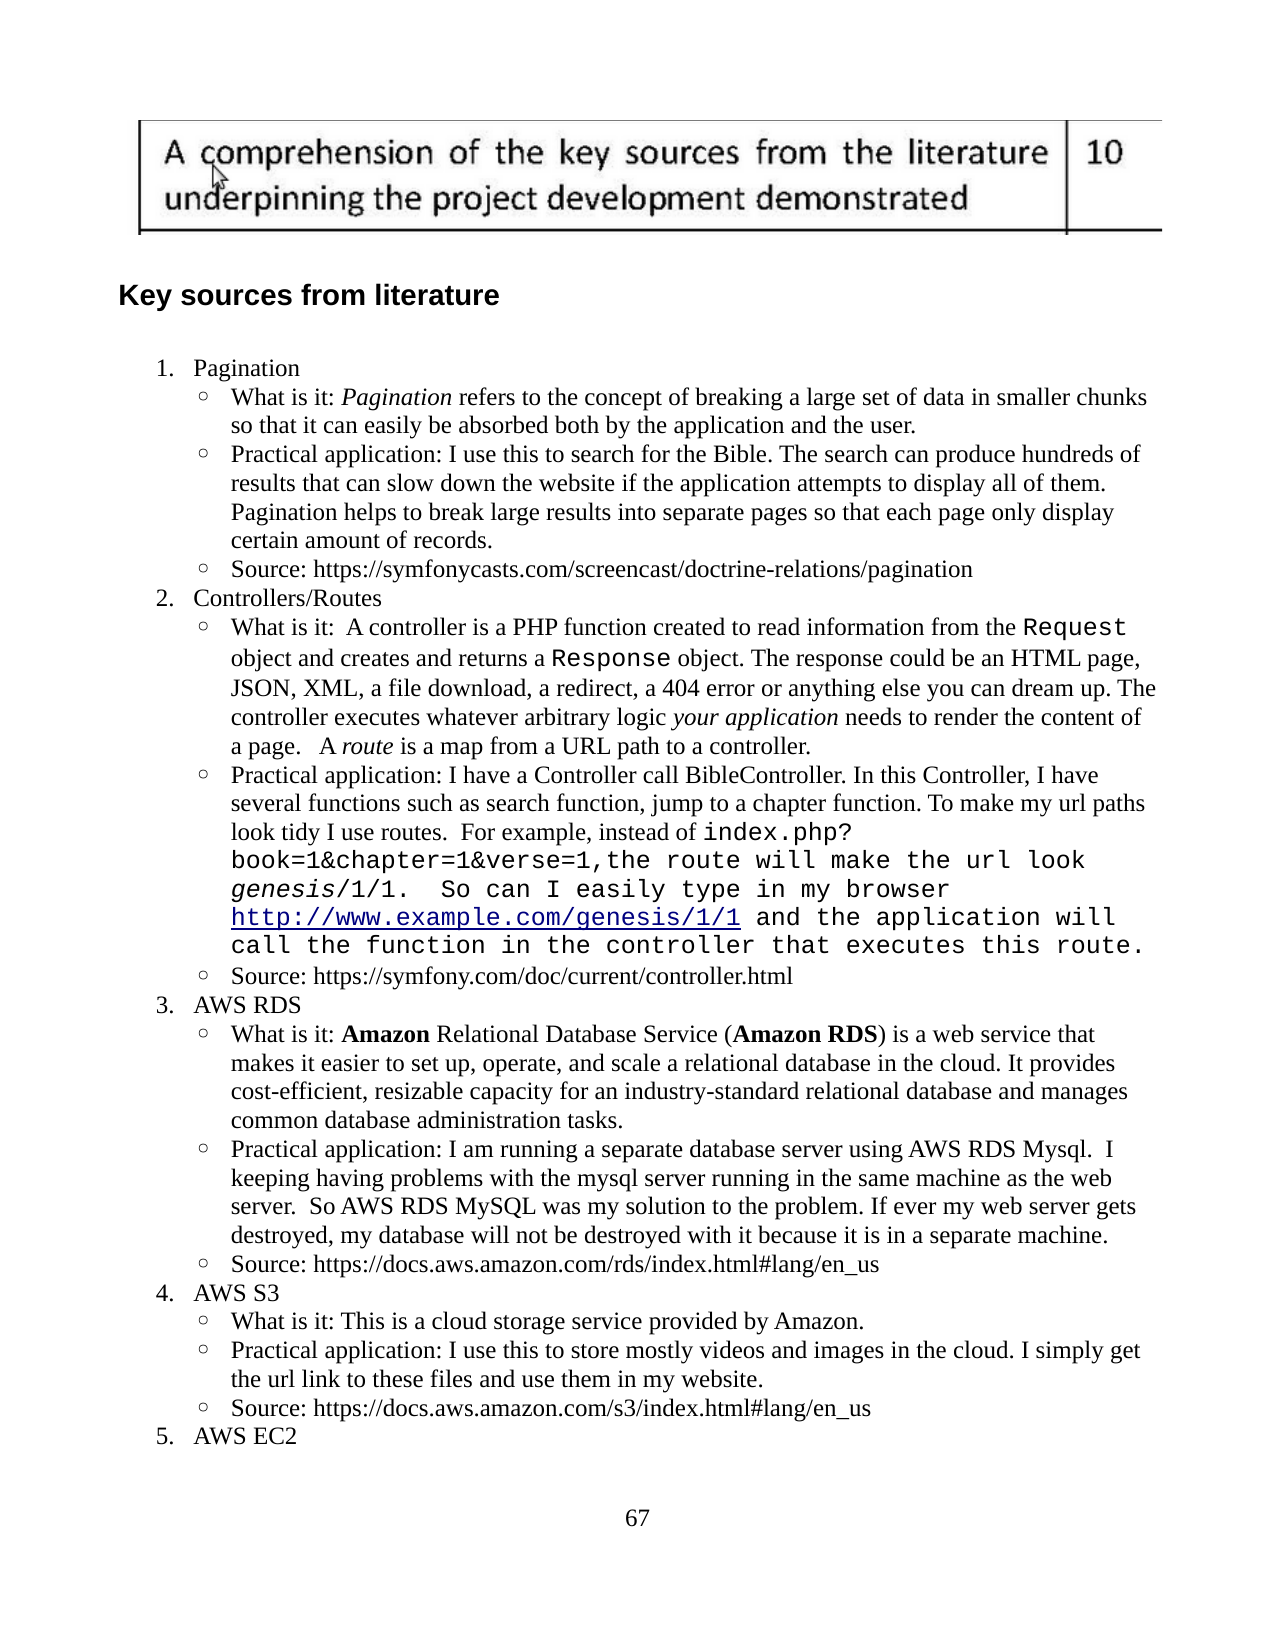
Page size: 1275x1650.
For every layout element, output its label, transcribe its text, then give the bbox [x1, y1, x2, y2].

list Practical application: I use this to search for the Bible. The search can produce hundreds of results that can slow down the website if the application attempts to display all of them. Pagination helps to break large results into separate pages so that each page only display certain amount of records. [193, 439, 1157, 554]
list Source: https://docs.aws.amazon.com/rds/index.html#lang/en_us [193, 1249, 1157, 1278]
list Practical application: I have a Controller call BibleController. In this Controller, I have several functions such as search function, jump to a chapter function. To make my url paths look tidy I use routes. For example, instead of index.php?book=1&chapter=1&verse=1,the route will make the url look genesis/1/1. So can I easily type in my browser http://www.example.com/genesis/1/1 and the application will call the function in the controller that executes this route. [193, 760, 1157, 961]
list What is it: A controller is a PHP function created to read information from the Request object and creates and returns a Response object. The response could be an HTML page, JSON, XML, a file download, a redirect, a 404 error or anything else you can dream up. The controller executes whatever arbitrary logic your application needs to render the content of a page. A route is a map from a URL path to a controller. [193, 612, 1157, 760]
list Source: https://symfony.com/doc/current/controller.html [193, 961, 1157, 990]
list AWS RDS [156, 990, 1157, 1019]
list Practical application: I use this to store mostly videos and images in the cloud. I simply get the url link to these files and use them in my website. [193, 1335, 1157, 1393]
list What is it: Pagination refers to the concept of breaking a large set of data in smaller chunks so that it can easily be absorbed both by the application and the user. [193, 382, 1157, 439]
list Practical application: I am running a separate database server using AWS RDS Mysql. I keeping having problems with the mysql server running in the same machine as the web server. So AWS RDS MySQL was my solution to the problem. If ever my web server gets destroyed, my database will not be destroyed with it because it is in a separate machine. [193, 1134, 1157, 1249]
list AWS EC2 [156, 1421, 1157, 1450]
list What is it: Amazon Relational Database Service (Amazon RDS) is a web service that makes it easier to set up, operate, and scale a relational database in the cloud. It provides cost-efficient, resizable capacity for an industry-standard relational database and manages common database administration tasks. [193, 1019, 1157, 1134]
list Source: https://docs.aws.amazon.com/s3/index.html#lang/en_us [193, 1393, 1157, 1421]
subtitle Key sources from literature [118, 278, 1157, 312]
list Controllers/Routes [156, 583, 1157, 612]
list Pagination [156, 353, 1157, 382]
picture [121, 120, 1163, 235]
list AWS S3 [156, 1278, 1157, 1306]
list What is it: This is a cloud storage service provided by Amazon. [193, 1306, 1157, 1335]
list Source: https://symfonycasts.com/screencast/doctrine-relations/pagination [193, 554, 1157, 583]
